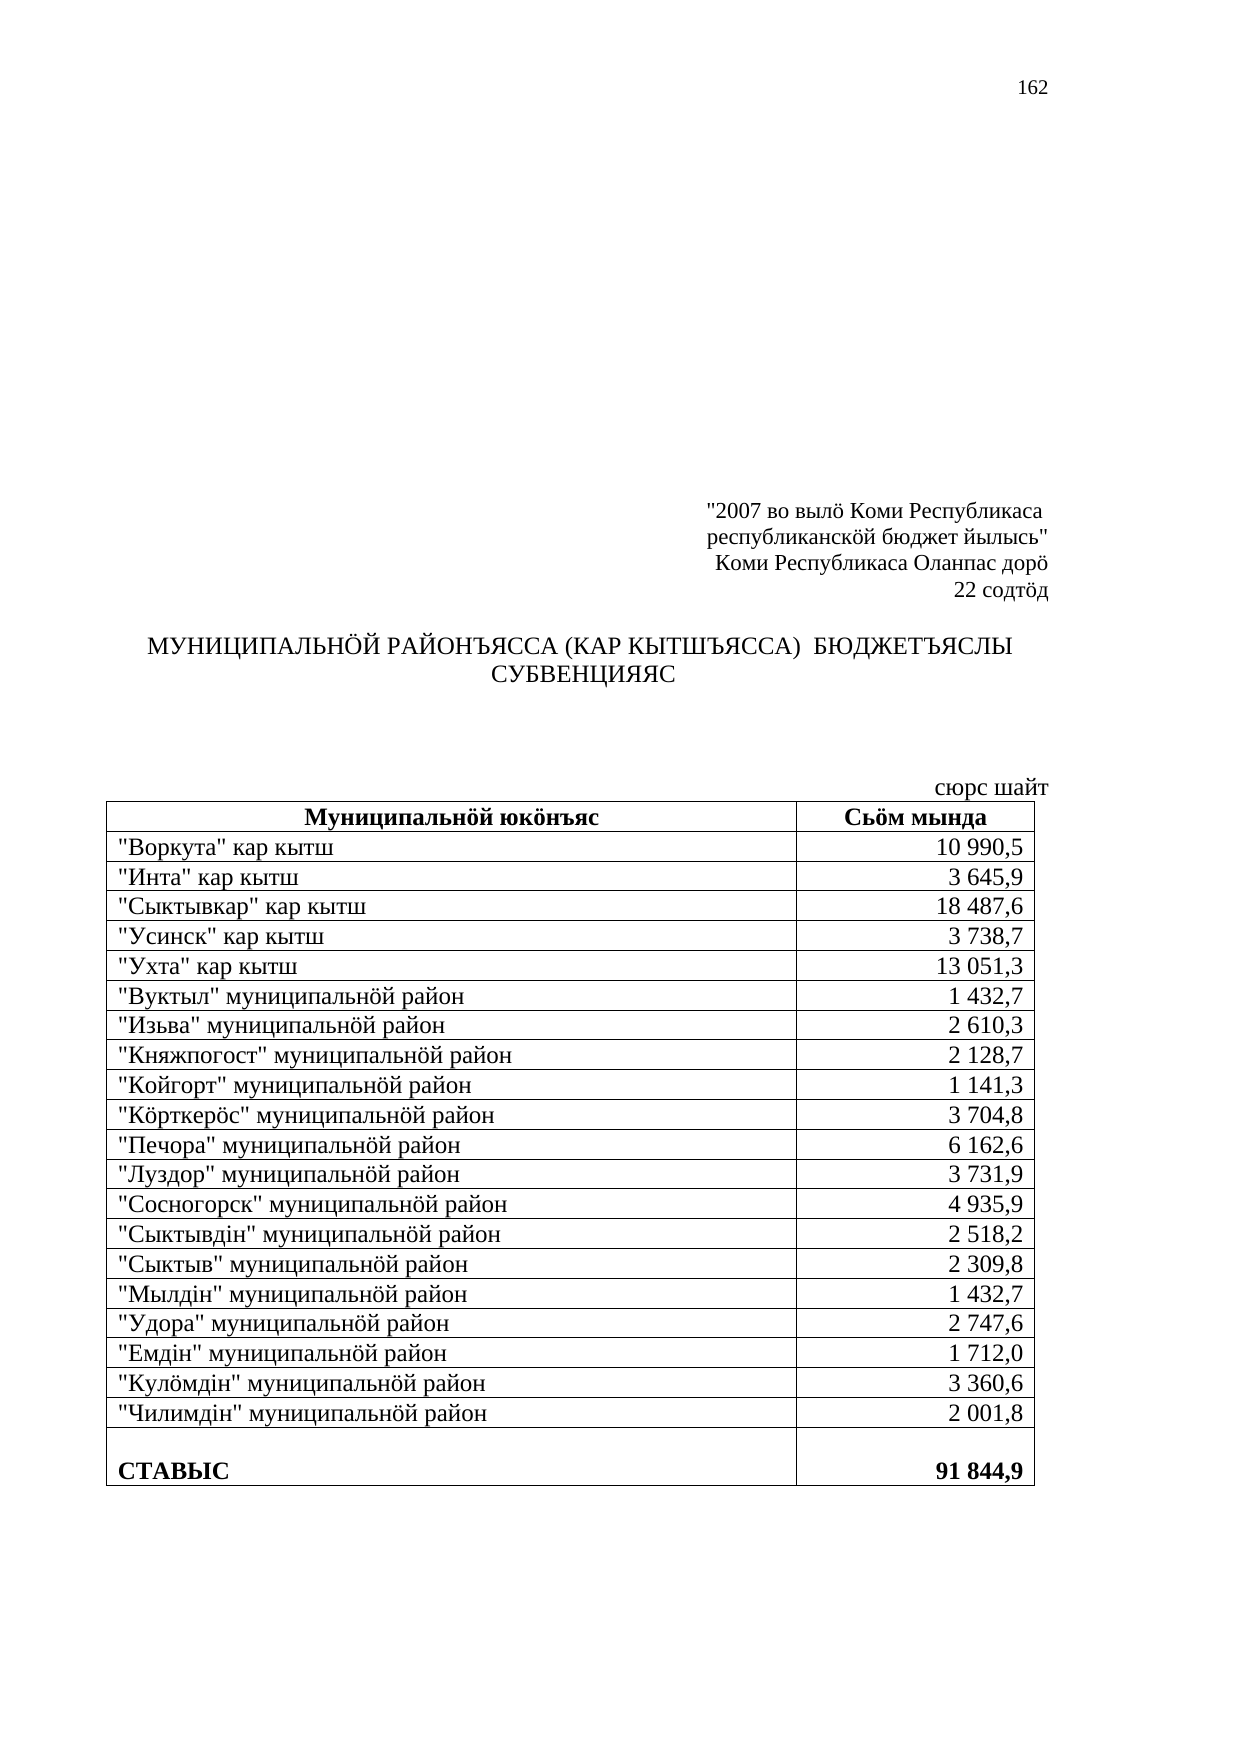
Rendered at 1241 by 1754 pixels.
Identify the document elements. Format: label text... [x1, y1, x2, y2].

table_cell 2 309,8 [797, 1249, 1034, 1278]
table_cell 4 935,9 [797, 1189, 1034, 1218]
table_cell 2 128,7 [797, 1040, 1034, 1069]
table_cell 1 712,0 [797, 1338, 1034, 1367]
table_cell "Изьва" муниципальнöй район [107, 1011, 796, 1039]
table_cell 3 738,7 [797, 921, 1034, 950]
table_cell 3 731,9 [797, 1160, 1034, 1188]
table_cell 10 990,5 [797, 832, 1034, 861]
table_cell СТАВЫС [107, 1428, 796, 1485]
table_cell "Вуктыл" муниципальнöй район [107, 981, 796, 1009]
table_cell "Луздор" муниципальнöй район [107, 1160, 796, 1188]
table_cell 18 487,6 [797, 891, 1034, 920]
table_cell 2 518,2 [797, 1219, 1034, 1248]
text "2007 во вылö Коми Республикаса [118, 497, 1048, 523]
table_cell "Мылдiн" муниципальнöй район [107, 1279, 796, 1307]
table_cell "Емдiн" муниципальнöй район [107, 1338, 796, 1367]
table_cell 2 001,8 [797, 1398, 1034, 1427]
table_cell "Кулöмдiн" муниципальнöй район [107, 1368, 796, 1397]
table_cell "Койгорт" муниципальнöй район [107, 1070, 796, 1099]
table_cell "Сыктывдiн" муниципальнöй район [107, 1219, 796, 1248]
table_cell 3 704,8 [797, 1100, 1034, 1129]
table_cell "Воркута" кар кытш [107, 832, 796, 861]
table_cell "Ухта" кар кытш [107, 951, 796, 980]
table_header Муниципальнöй юкöнъяс [107, 802, 796, 831]
text сюрс шайт [118, 772, 1048, 801]
table_cell 1 432,7 [797, 1279, 1034, 1307]
table_cell 3 645,9 [797, 862, 1034, 890]
table_cell 3 360,6 [797, 1368, 1034, 1397]
table_cell "Печора" муниципальнöй район [107, 1130, 796, 1158]
table_cell 2 747,6 [797, 1309, 1034, 1337]
table_cell "Чилимдiн" муниципальнöй район [107, 1398, 796, 1427]
table_cell 6 162,6 [797, 1130, 1034, 1158]
table_cell "Сыктывкар" кар кытш [107, 891, 796, 920]
text республиканскöй бюджет йылысь" [118, 523, 1048, 549]
table_cell "Инта" кар кытш [107, 862, 796, 890]
text СУБВЕНЦИЯЯС [118, 659, 1048, 688]
table_cell 91 844,9 [797, 1428, 1034, 1485]
table_cell "Княжпогост" муниципальнöй район [107, 1040, 796, 1069]
table_cell 1 141,3 [797, 1070, 1034, 1099]
table_cell "Сыктыв" муниципальнöй район [107, 1249, 796, 1278]
table_cell "Сосногорск" муниципальнöй район [107, 1189, 796, 1218]
table_cell 13 051,3 [797, 951, 1034, 980]
table_header Сьöм мында [797, 802, 1034, 831]
text МУНИЦИПАЛЬНÖЙ РАЙОНЪЯССА (КАР КЫТШЪЯССА) БЮДЖЕТЪЯСЛЫ [118, 631, 1048, 659]
table_cell 2 610,3 [797, 1011, 1034, 1039]
text Коми Республикаса Оланпас дорö [118, 549, 1048, 576]
table_cell 1 432,7 [797, 981, 1034, 1009]
table_cell "Кöрткерöс" муниципальнöй район [107, 1100, 796, 1129]
text 22 содтöд [118, 576, 1048, 602]
table_cell "Усинск" кар кытш [107, 921, 796, 950]
table_cell "Удора" муниципальнöй район [107, 1309, 796, 1337]
